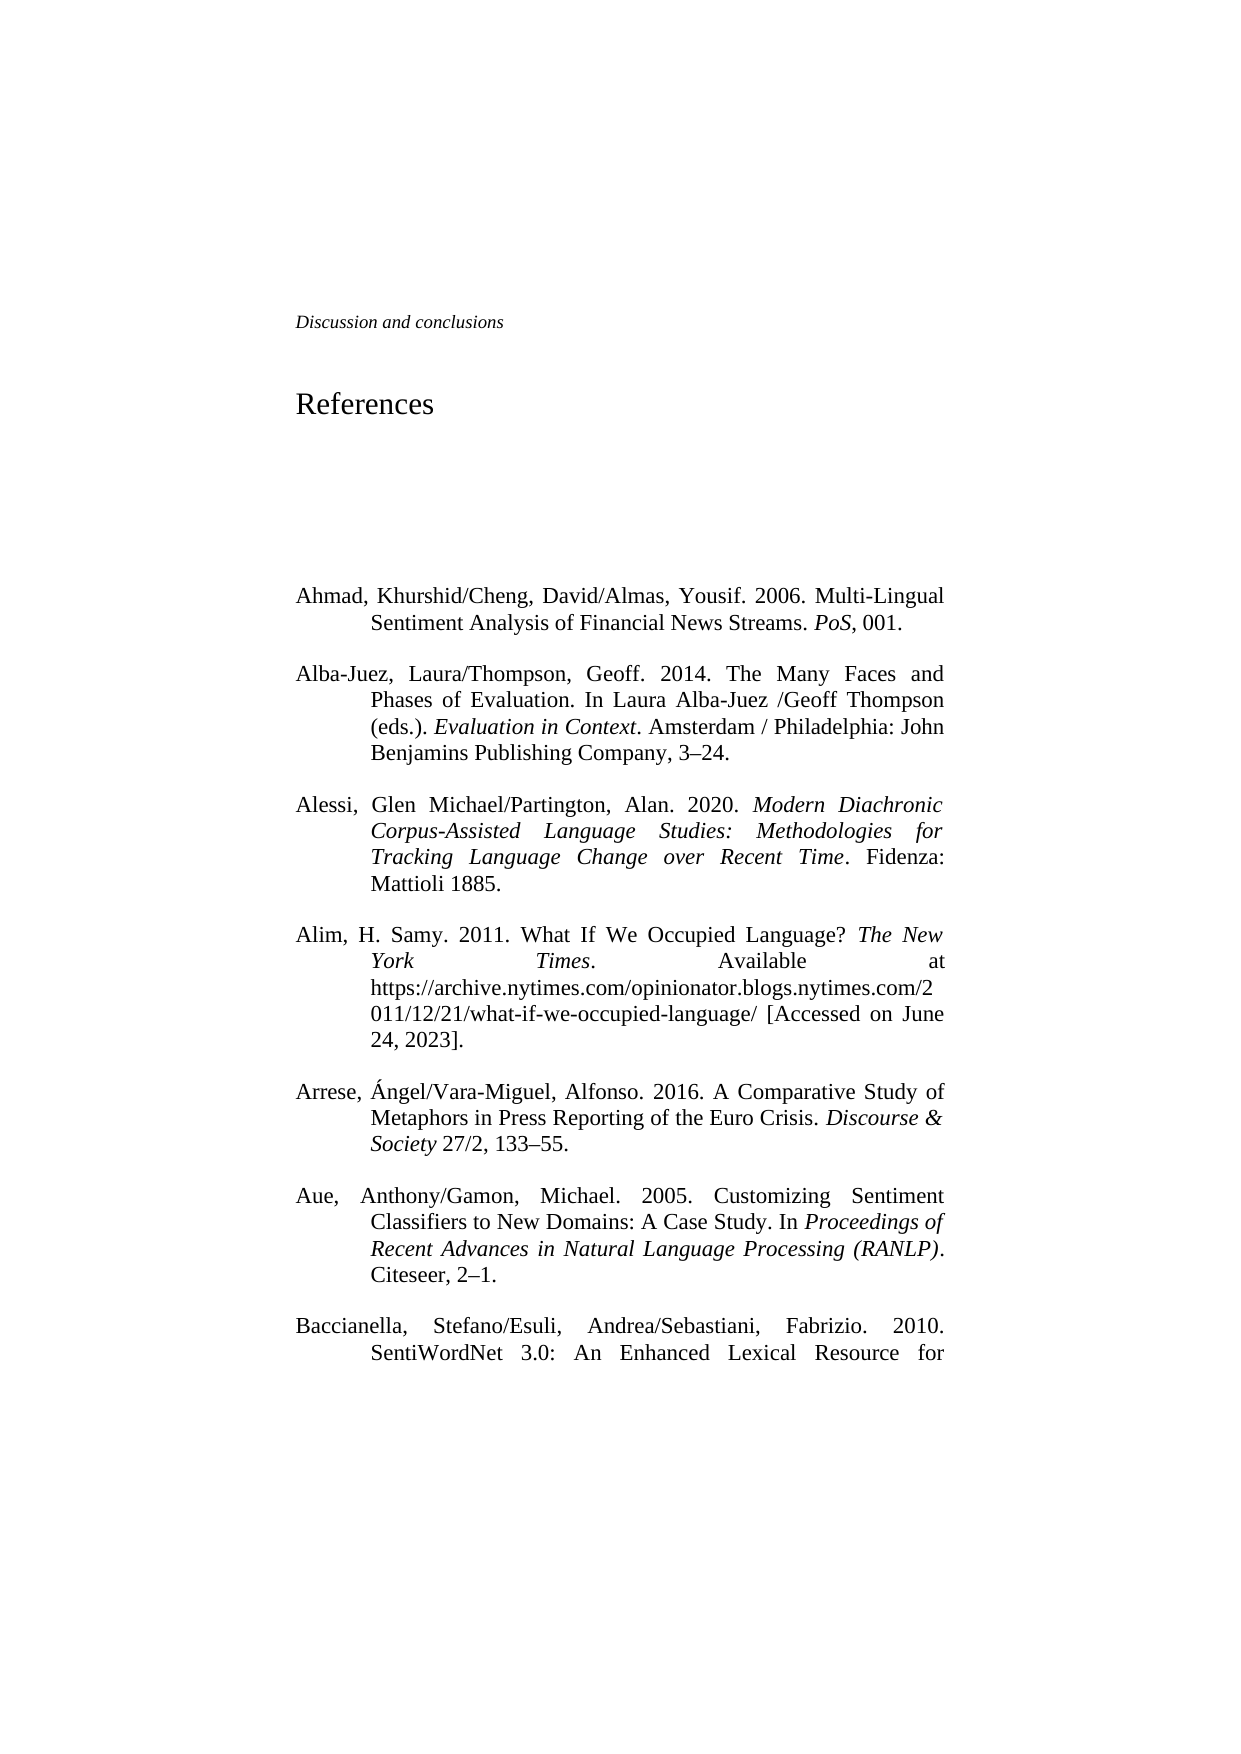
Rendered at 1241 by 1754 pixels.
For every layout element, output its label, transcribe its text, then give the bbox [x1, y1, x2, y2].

text Alba-Juez, Laura/Thompson, Geoff. 2014. The Many Faces and Phases of Evaluation. In Laura Alba-Juez /Geoff Thompson (eds.). Evaluation in Context. Amsterdam / Philadelphia: John Benjamins Publishing Company, 3–24. [295, 660, 945, 766]
text Arrese, Ángel/Vara-Miguel, Alfonso. 2016. A Comparative Study of Metaphors in Press Reporting of the Euro Crisis. Discourse & Society 27/2, 133–55. [295, 1078, 945, 1157]
text Alessi, Glen Michael/Partington, Alan. 2020. Modern Diachronic Corpus-Assisted Language Studies: Methodologies for Tracking Language Change over Recent Time. Fidenza: Mattioli 1885. [295, 791, 945, 896]
text Aue, Anthony/Gamon, Michael. 2005. Customizing Sentiment Classifiers to New Domains: A Case Study. In Proceedings of Recent Advances in Natural Language Processing (RANLP). Citeseer, 2–1. [295, 1182, 945, 1287]
subtitle References [295, 386, 945, 421]
text Ahmad, Khurshid/Cheng, David/Almas, Yousif. 2006. Multi-Lingual Sentiment Analysis of Financial News Streams. PoS, 001. [295, 582, 945, 635]
text Baccianella, Stefano/Esuli, Andrea/Sebastiani, Fabrizio. 2010. SentiWordNet 3.0: An Enhanced Lexical Resource for [295, 1312, 945, 1365]
text Alim, H. Samy. 2011. What If We Occupied Language? The New York Times. Available at https://archive.nytimes.com/opinionator.blogs.nytimes.com/2011/12/21/what-if-we-occupied-language/ [Accessed on June 24, 2023]. [295, 921, 945, 1053]
